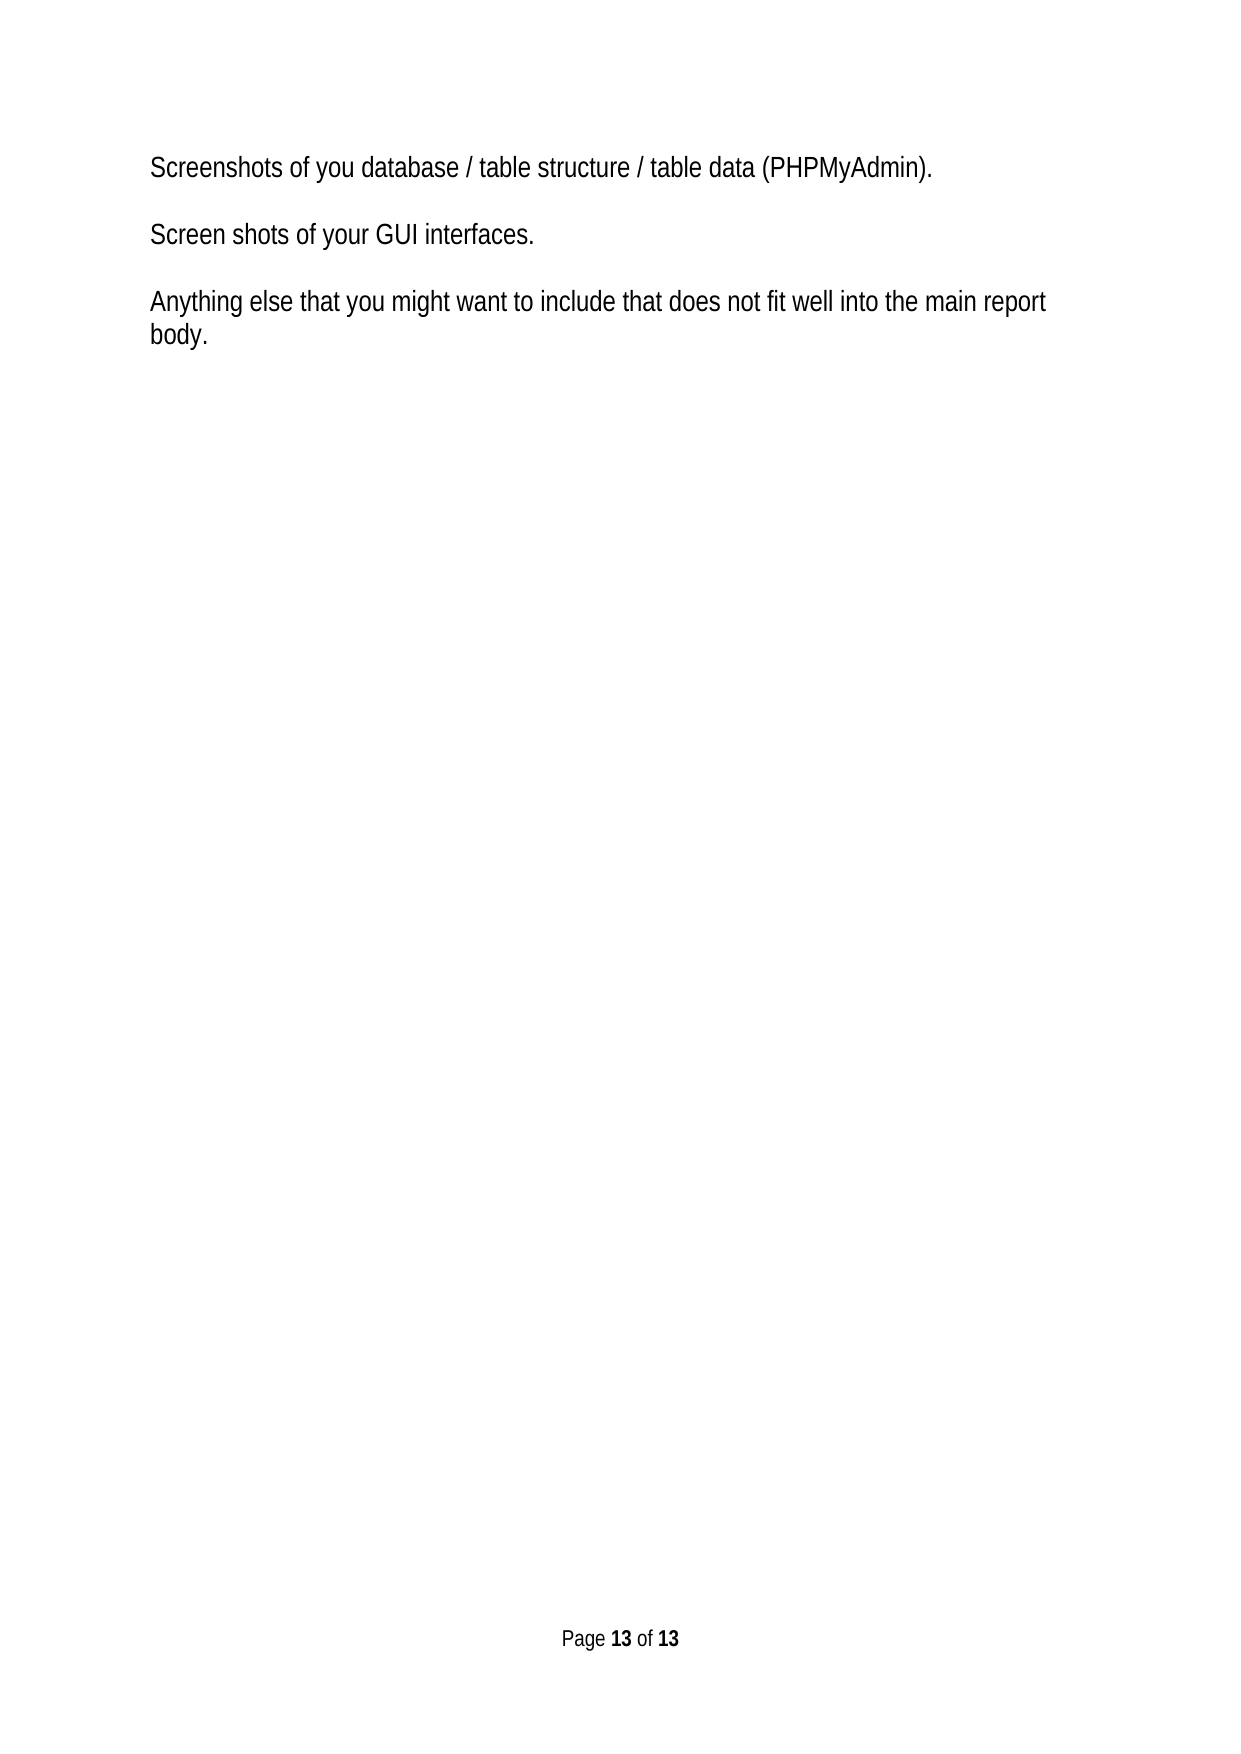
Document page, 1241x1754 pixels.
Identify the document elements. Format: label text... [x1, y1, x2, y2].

text Anything else that you might want to include that does not fit well into the main report body. [150, 284, 1090, 351]
text Screen shots of your GUI interfaces. [150, 217, 1090, 250]
text Screenshots of you database / table structure / table data (PHPMyAdmin). [150, 150, 1090, 183]
